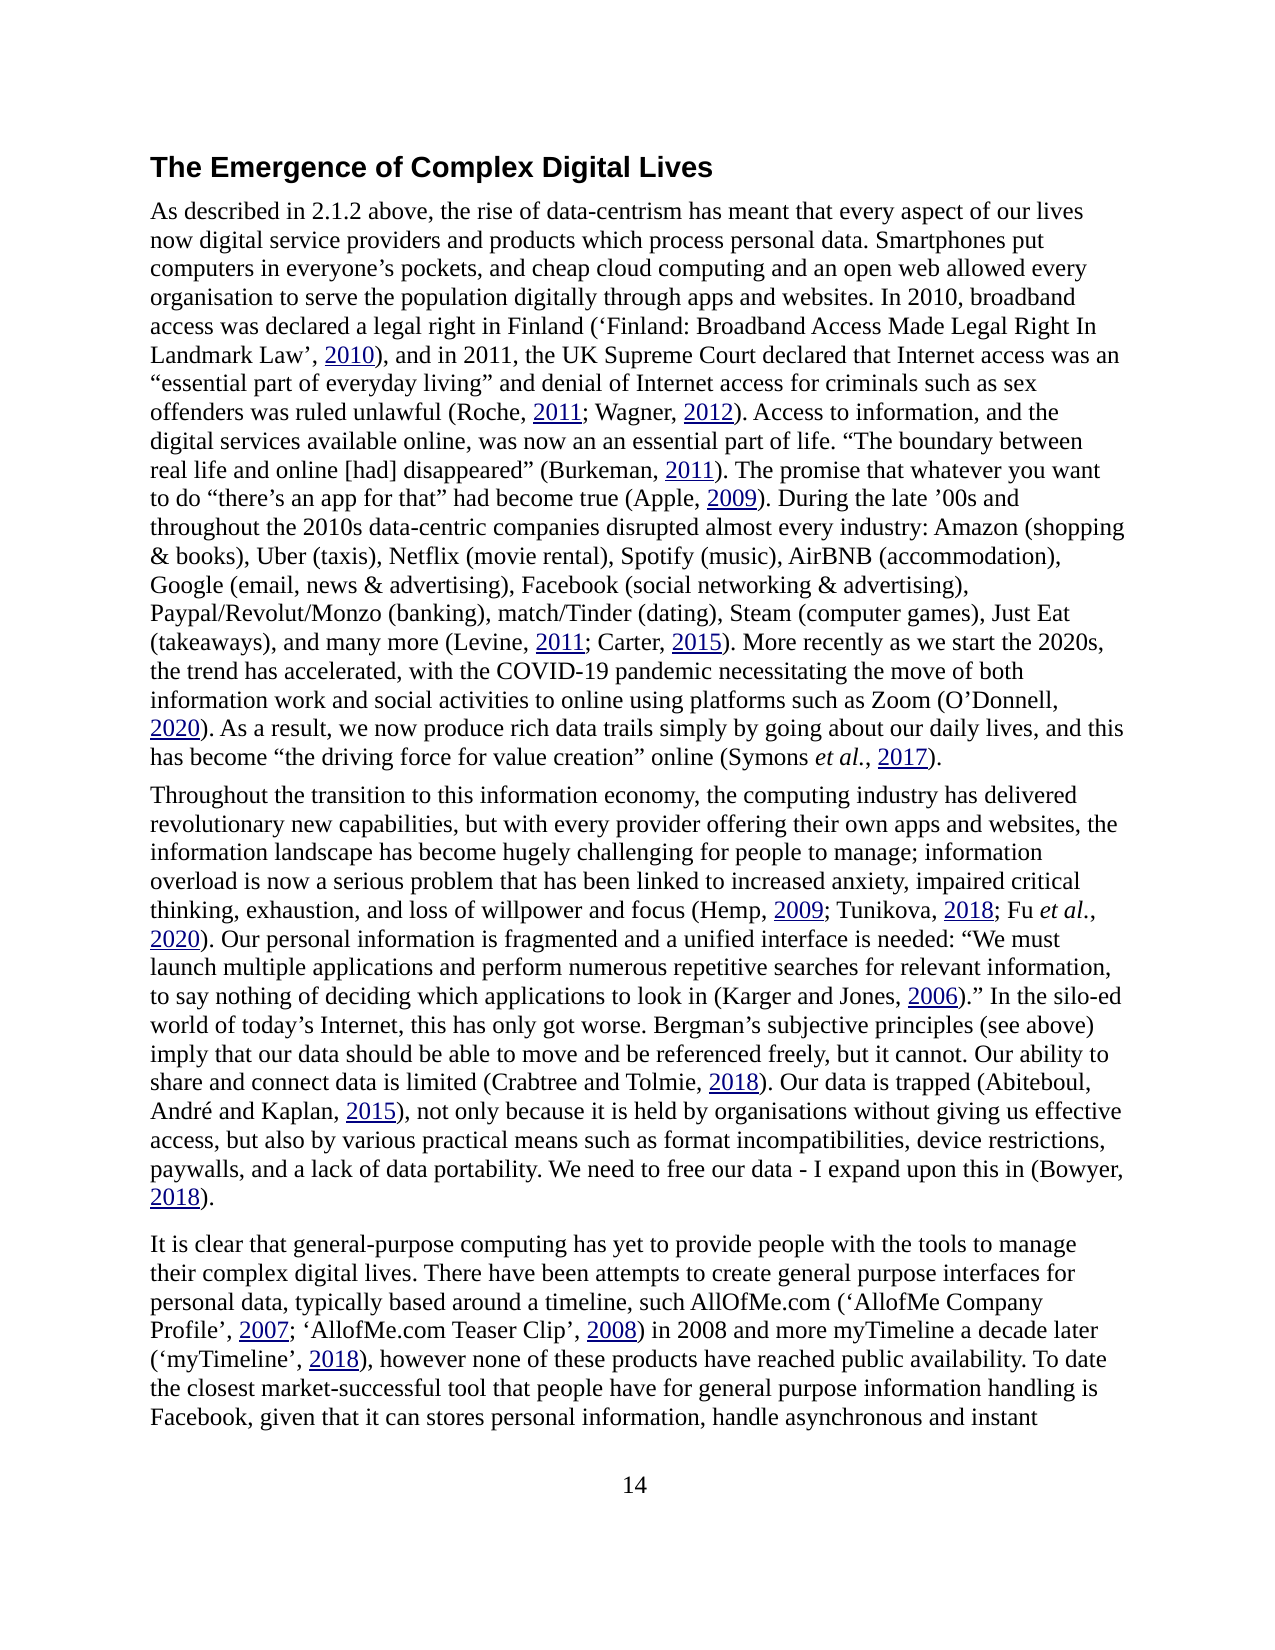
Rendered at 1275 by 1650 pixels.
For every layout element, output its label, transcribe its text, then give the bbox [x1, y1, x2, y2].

text Throughout the transition to this information economy, the computing industry has delivered revolutionary new capabilities, but with every provider offering their own apps and websites, the information landscape has become hugely challenging for people to manage; information overload is now a serious problem that has been linked to increased anxiety, impaired critical thinking, exhaustion, and loss of willpower and focus (Hemp, 2009; Tunikova, 2018; Fu et al., 2020). Our personal information is fragmented and a unified interface is needed: “We must launch multiple applications and perform numerous repetitive searches for relevant information, to say nothing of deciding which applications to look in (Karger and Jones, 2006).” In the silo-ed world of today’s Internet, this has only got worse. Bergman’s subjective principles (see above) imply that our data should be able to move and be referenced freely, but it cannot. Our ability to share and connect data is limited (Crabtree and Tolmie, 2018). Our data is trapped (Abiteboul, André and Kaplan, 2015), not only because it is held by organisations without giving us effective access, but also by various practical means such as format incompatibilities, device restrictions, paywalls, and a lack of data portability. We need to free our data - I expand upon this in (Bowyer, 2018). [150, 780, 1125, 1211]
text It is clear that general-purpose computing has yet to provide people with the tools to manage their complex digital lives. There have been attempts to create general purpose interfaces for personal data, typically based around a timeline, such AllOfMe.com (‘AllofMe Company Profile’, 2007; ‘AllofMe.com Teaser Clip’, 2008) in 2008 and more myTimeline a decade later (‘myTimeline’, 2018), however none of these products have reached public availability. To date the closest market-successful tool that people have for general purpose information handling is Facebook, given that it can stores personal information, handle asynchronous and instant [150, 1229, 1125, 1430]
subtitle The Emergence of Complex Digital Lives [150, 150, 1125, 183]
text As described in 2.1.2 above, the rise of data-centrism has meant that every aspect of our lives now digital service providers and products which process personal data. Smartphones put computers in everyone’s pockets, and cheap cloud computing and an open web allowed every organisation to serve the population digitally through apps and websites. In 2010, broadband access was declared a legal right in Finland (‘Finland: Broadband Access Made Legal Right In Landmark Law’, 2010), and in 2011, the UK Supreme Court declared that Internet access was an “essential part of everyday living” and denial of Internet access for criminals such as sex offenders was ruled unlawful (Roche, 2011; Wagner, 2012). Access to information, and the digital services available online, was now an an essential part of life. “The boundary between real life and online [had] disappeared” (Burkeman, 2011). The promise that whatever you want to do “there’s an app for that” had become true (Apple, 2009). During the late ’00s and throughout the 2010s data-centric companies disrupted almost every industry: Amazon (shopping & books), Uber (taxis), Netflix (movie rental), Spotify (music), AirBNB (accommodation), Google (email, news & advertising), Facebook (social networking & advertising), Paypal/Revolut/Monzo (banking), match/Tinder (dating), Steam (computer games), Just Eat (takeaways), and many more (Levine, 2011; Carter, 2015). More recently as we start the 2020s, the trend has accelerated, with the COVID-19 pandemic necessitating the move of both information work and social activities to online using platforms such as Zoom (O’Donnell, 2020). As a result, we now produce rich data trails simply by going about our daily lives, and this has become “the driving force for value creation” online (Symons et al., 2017). [150, 196, 1125, 771]
